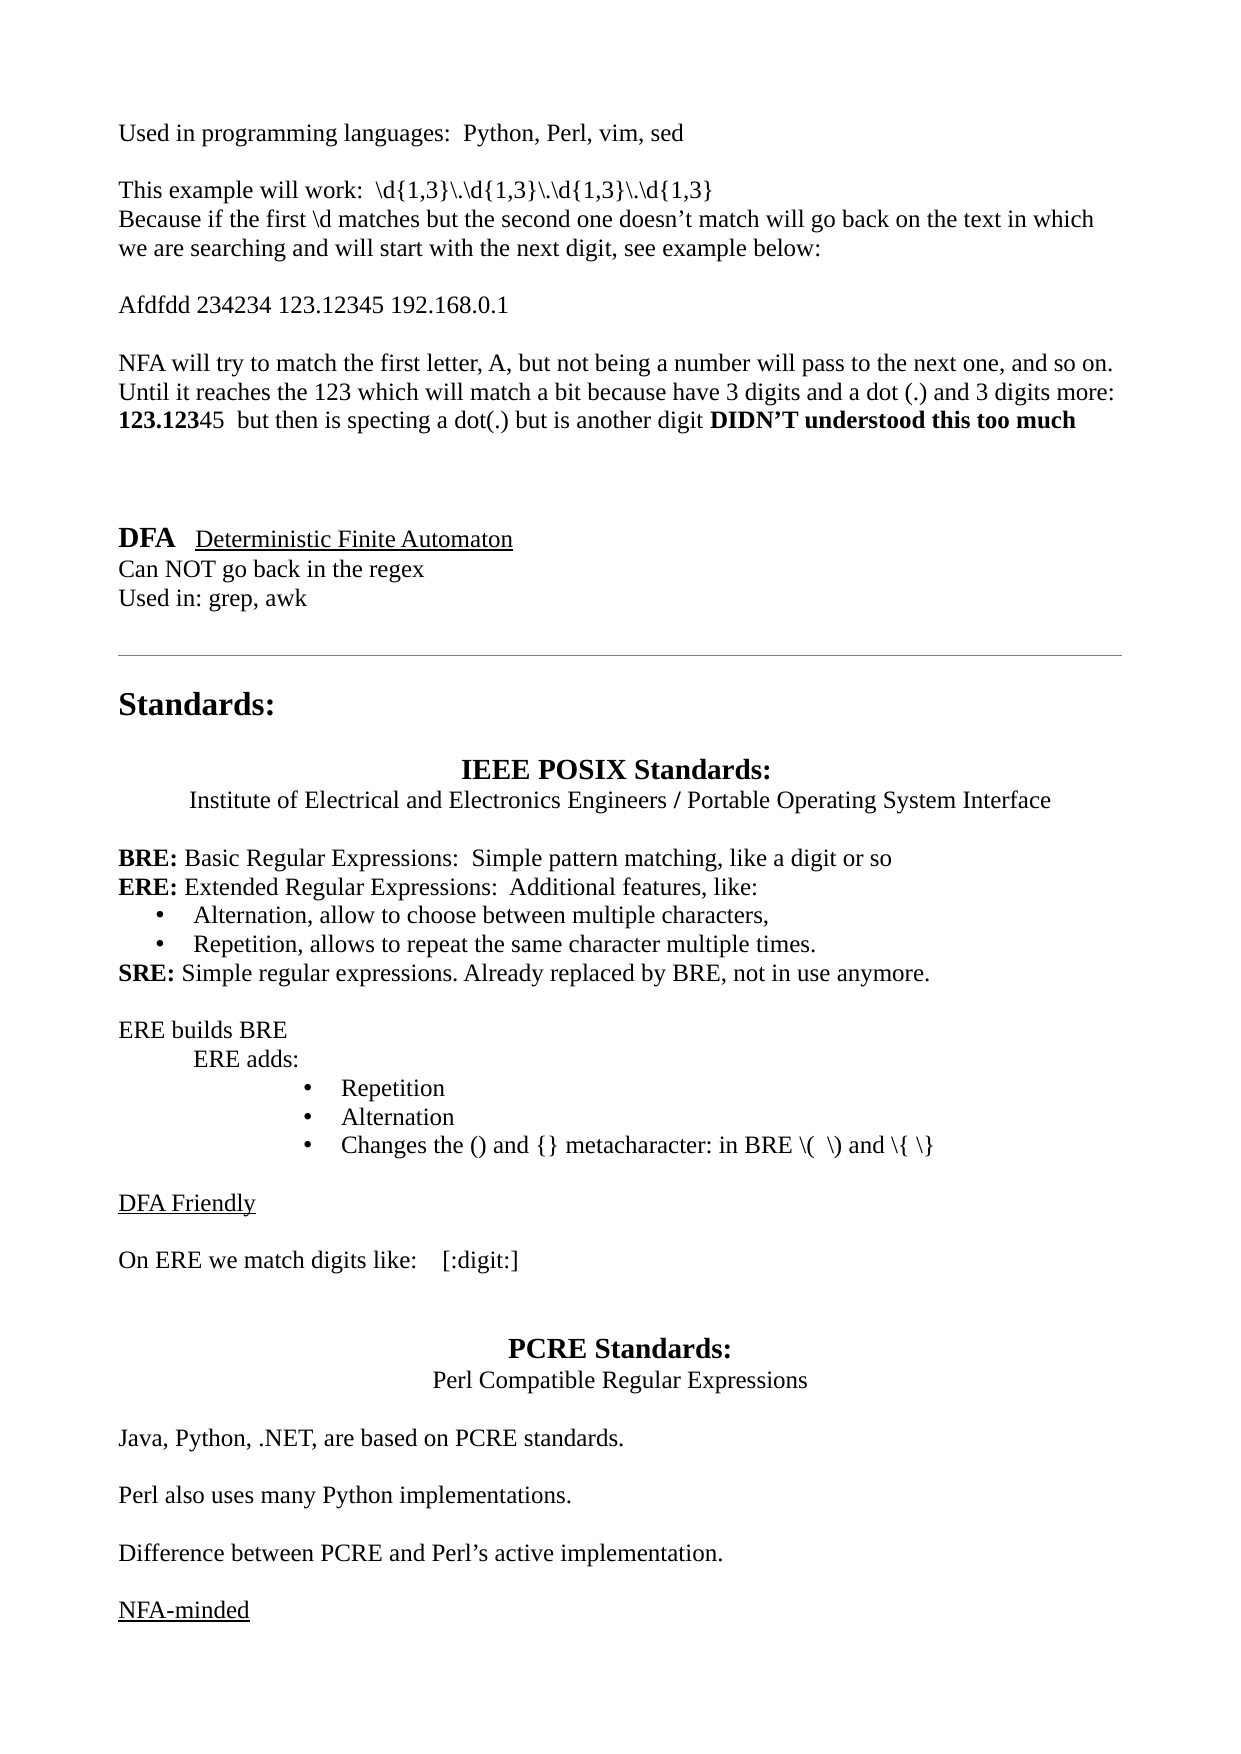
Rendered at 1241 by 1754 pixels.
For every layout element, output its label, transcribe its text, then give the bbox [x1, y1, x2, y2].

text Used in: grep, awk [118, 583, 1122, 612]
text NFA-minded [118, 1595, 1122, 1624]
text This example will work: \d{1,3}\.\d{1,3}\.\d{1,3}\.\d{1,3} [118, 176, 1122, 204]
text Perl Compatible Regular Expressions [118, 1365, 1122, 1394]
text 123.12345 but then is specting a dot(.) but is another digit DIDN’T understood this too much [118, 406, 1122, 434]
text PCRE Standards: [118, 1332, 1122, 1365]
text Standards: [118, 685, 1122, 723]
list Alternation, allow to choose between multiple characters, [156, 900, 1122, 929]
text SRE: Simple regular expressions. Already replaced by BRE, not in use anymore. [118, 958, 1122, 987]
text Used in programming languages: Python, Perl, vim, sed [118, 118, 1122, 147]
text Because if the first \d matches but the second one doesn’t match will go back on the text in which we are searching and will start with the next digit, see example below: [118, 204, 1122, 262]
text Difference between PCRE and Perl’s active implementation. [118, 1538, 1122, 1566]
text BRE: Basic Regular Expressions: Simple pattern matching, like a digit or so [118, 843, 1122, 872]
list Alternation [303, 1102, 1122, 1130]
text NFA will try to match the first letter, A, but not being a number will pass to the next one, and so on. [118, 348, 1122, 377]
list Repetition, allows to repeat the same character multiple times. [156, 929, 1122, 958]
text Afdfdd 234234 123.12345 192.168.0.1 [118, 291, 1122, 319]
text ERE builds BRE [118, 1015, 1122, 1044]
text Institute of Electrical and Electronics Engineers / Portable Operating System Interface [118, 785, 1122, 814]
text DFA Friendly [118, 1188, 1122, 1217]
text DFA Deterministic Finite Automaton [118, 521, 1122, 554]
text Can NOT go back in the regex [118, 554, 1122, 583]
list Changes the () and {} metacharacter: in BRE \( \) and \{ \} [303, 1130, 1122, 1159]
text Until it reaches the 123 which will match a bit because have 3 digits and a dot (.) and 3 digits more: [118, 377, 1122, 406]
text ERE adds: [118, 1044, 1122, 1073]
text IEEE POSIX Standards: [118, 752, 1122, 785]
text Java, Python, .NET, are based on PCRE standards. [118, 1423, 1122, 1451]
text Perl also uses many Python implementations. [118, 1480, 1122, 1509]
text ERE: Extended Regular Expressions: Additional features, like: [118, 872, 1122, 900]
text On ERE we match digits like: [:digit:] [118, 1245, 1122, 1274]
list Repetition [303, 1073, 1122, 1102]
